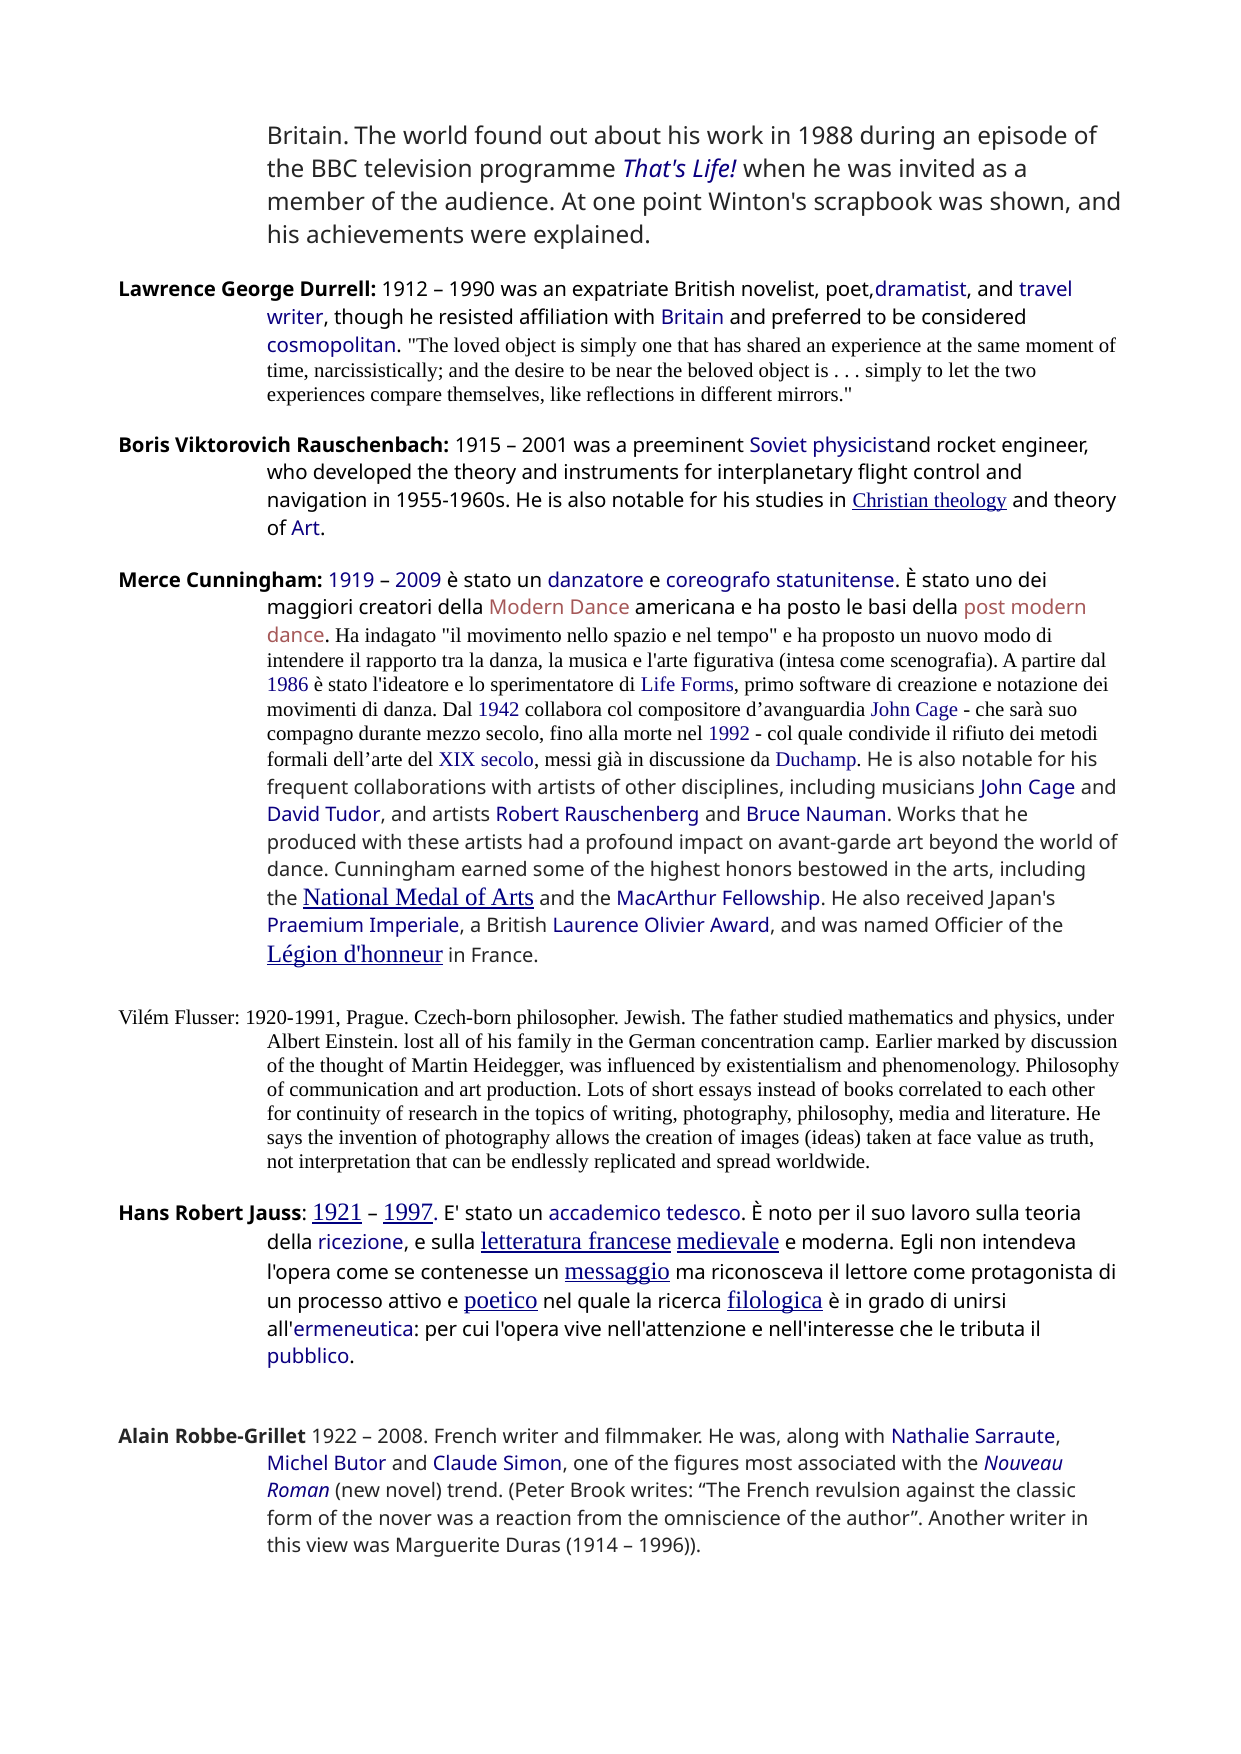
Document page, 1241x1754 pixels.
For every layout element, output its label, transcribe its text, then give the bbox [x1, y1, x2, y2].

text Britain. The world found out about his work in 1988 during an episode of the BBC television programme That's Life! when he was invited as a member of the audience. At one point Winton's scrapbook was shown, and his achievements were explained. [118, 118, 1122, 251]
text Boris Viktorovich Rauschenbach: 1915 – 2001 was a preeminent Soviet physicistand rocket engineer, who developed the theory and instruments for interplanetary flight control and navigation in 1955-1960s. He is also notable for his studies in Christian theology and theory of Art. [118, 430, 1122, 541]
text Merce Cunningham: 1919 – 2009 è stato un danzatore e coreografo statunitense. È stato uno dei maggiori creatori della Modern Dance americana e ha posto le basi della post modern dance. Ha indagato "il movimento nello spazio e nel tempo" e ha proposto un nuovo modo di intendere il rapporto tra la danza, la musica e l'arte figurativa (intesa come scenografia). A partire dal 1986 è stato l'ideatore e lo sperimentatore di Life Forms, primo software di creazione e notazione dei movimenti di danza. Dal 1942 collabora col compositore d’avanguardia John Cage - che sarà suo compagno durante mezzo secolo, fino alla morte nel 1992 - col quale condivide il rifiuto dei metodi formali dell’arte del XIX secolo, messi già in discussione da Duchamp. He is also notable for his frequent collaborations with artists of other disciplines, including musicians John Cage and David Tudor, and artists Robert Rauschenberg and Bruce Nauman. Works that he produced with these artists had a profound impact on avant-garde art beyond the world of dance. Cunningham earned some of the highest honors bestowed in the arts, including the National Medal of Arts and the MacArthur Fellowship. He also received Japan's Praemium Imperiale, a British Laurence Olivier Award, and was named Officier of the Légion d'honneur in France. [118, 565, 1122, 968]
text Vilém Flusser: 1920-1991, Prague. Czech-born philosopher. Jewish. The father studied mathematics and physics, under Albert Einstein. lost all of his family in the German concentration camp. Earlier marked by discussion of the thought of Martin Heidegger, was influenced by existentialism and phenomenology. Philosophy of communication and art production. Lots of short essays instead of books correlated to each other for continuity of research in the topics of writing, photography, philosophy, media and literature. He says the invention of photography allows the creation of images (ideas) taken at face value as truth, not interpretation that can be endlessly replicated and spread worldwide. [118, 1005, 1122, 1173]
text Alain Robbe-Grillet 1922 – 2008. French writer and filmmaker. He was, along with Nathalie Sarraute, Michel Butor and Claude Simon, one of the figures most associated with the Nouveau Roman (new novel) trend. (Peter Brook writes: “The French revulsion against the classic form of the nover was a reaction from the omniscience of the author”. Another writer in this view was Marguerite Duras (1914 – 1996)). [118, 1422, 1122, 1558]
text Hans Robert Jauss: 1921 – 1997. E' stato un accademico tedesco. È noto per il suo lavoro sulla teoria della ricezione, e sulla letteratura francese medievale e moderna. Egli non intendeva l'opera come se contenesse un messaggio ma riconosceva il lettore come protagonista di un processo attivo e poetico nel quale la ricerca filologica è in grado di unirsi all'ermeneutica: per cui l'opera vive nell'attenzione e nell'interesse che le tributa il pubblico. [118, 1197, 1122, 1370]
text Lawrence George Durrell: 1912 – 1990 was an expatriate British novelist, poet,dramatist, and travel writer, though he resisted affiliation with Britain and preferred to be considered cosmopolitan. "The loved object is simply one that has shared an experience at the same moment of time, narcissistically; and the desire to be near the beloved object is . . . simply to let the two experiences compare themselves, like reflections in different mirrors." [118, 275, 1122, 406]
